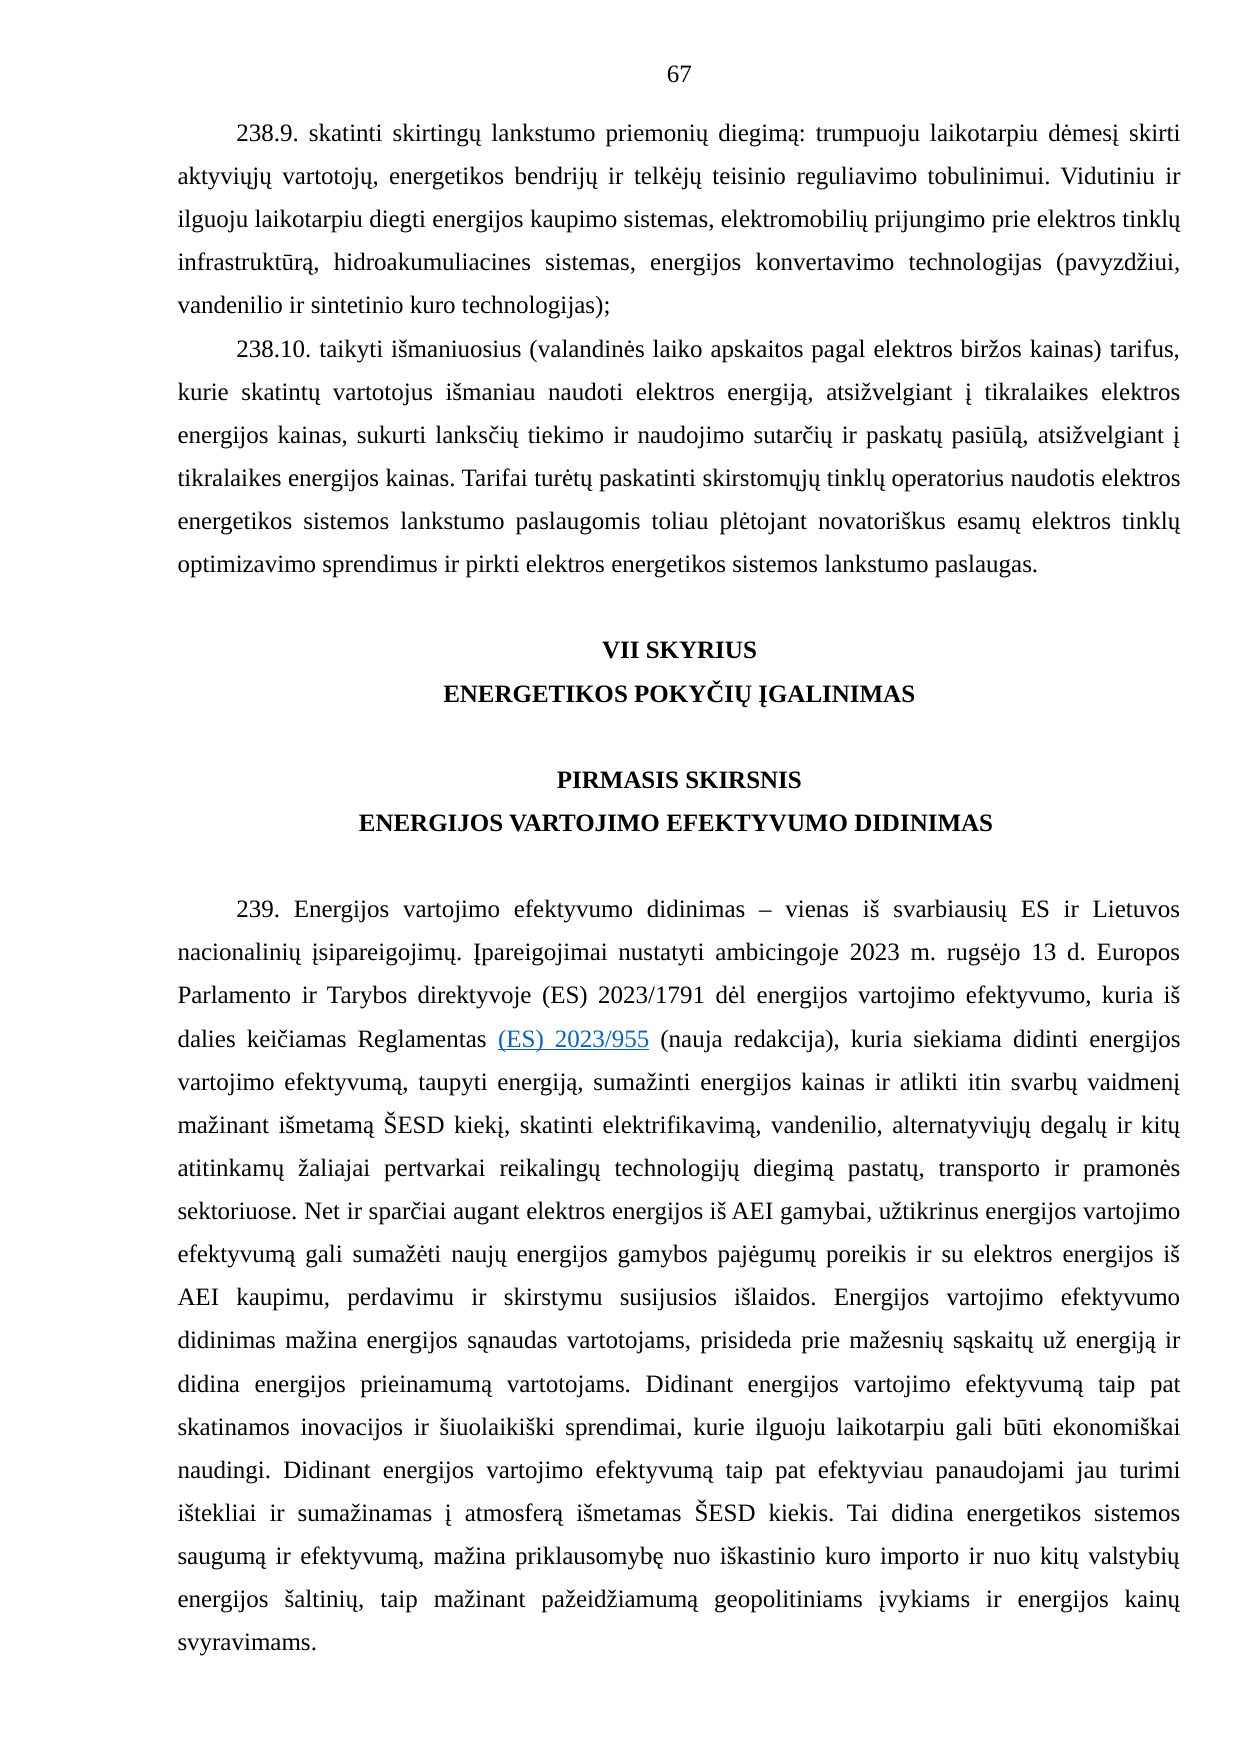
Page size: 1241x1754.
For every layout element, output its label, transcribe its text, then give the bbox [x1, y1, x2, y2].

text PIRMASIS SKIRSNIS [177, 765, 1181, 794]
text ENERGIJOS VARTOJIMO EFEKTYVUMO DIDINIMAS [177, 808, 1181, 837]
text ENERGETIKOS POKYČIŲ ĮGALINIMAS [177, 679, 1181, 707]
text 239. Energijos vartojimo efektyvumo didinimas – vienas iš svarbiausių ES ir Lietuvos nacionalinių įsipareigojimų. Įpareigojimai nustatyti ambicingoje 2023 m. rugsėjo 13 d. Europos Parlamento ir Tarybos direktyvoje (ES) 2023/1791 dėl energijos vartojimo efektyvumo, kuria iš dalies keičiamas Reglamentas (ES) 2023/955 (nauja redakcija), kuria siekiama didinti energijos vartojimo efektyvumą, taupyti energiją, sumažinti energijos kainas ir atlikti itin svarbų vaidmenį mažinant išmetamą ŠESD kiekį, skatinti elektrifikavimą, vandenilio, alternatyviųjų degalų ir kitų atitinkamų žaliajai pertvarkai reikalingų technologijų diegimą pastatų, transporto ir pramonės sektoriuose. Net ir sparčiai augant elektros energijos iš AEI gamybai, užtikrinus energijos vartojimo efektyvumą gali sumažėti naujų energijos gamybos pajėgumų poreikis ir su elektros energijos iš AEI kaupimu, perdavimu ir skirstymu susijusios išlaidos. Energijos vartojimo efektyvumo didinimas mažina energijos sąnaudas vartotojams, prisideda prie mažesnių sąskaitų už energiją ir didina energijos prieinamumą vartotojams. Didinant energijos vartojimo efektyvumą taip pat skatinamos inovacijos ir šiuolaikiški sprendimai, kurie ilguoju laikotarpiu gali būti ekonomiškai naudingi. Didinant energijos vartojimo efektyvumą taip pat efektyviau panaudojami jau turimi ištekliai ir sumažinamas į atmosferą išmetamas ŠESD kiekis. Tai didina energetikos sistemos saugumą ir efektyvumą, mažina priklausomybę nuo iškastinio kuro importo ir nuo kitų valstybių energijos šaltinių, taip mažinant pažeidžiamumą geopolitiniams įvykiams ir energijos kainų svyravimams. [177, 894, 1181, 1656]
text 238.9. skatinti skirtingų lankstumo priemonių diegimą: trumpuoju laikotarpiu dėmesį skirti aktyviųjų vartotojų, energetikos bendrijų ir telkėjų teisinio reguliavimo tobulinimui. Vidutiniu ir ilguoju laikotarpiu diegti energijos kaupimo sistemas, elektromobilių prijungimo prie elektros tinklų infrastruktūrą, hidroakumuliacines sistemas, energijos konvertavimo technologijas (pavyzdžiui, vandenilio ir sintetinio kuro technologijas); [177, 118, 1181, 319]
text 238.10. taikyti išmaniuosius (valandinės laiko apskaitos pagal elektros biržos kainas) tarifus, kurie skatintų vartotojus išmaniau naudoti elektros energiją, atsižvelgiant į tikralaikes elektros energijos kainas, sukurti lanksčių tiekimo ir naudojimo sutarčių ir paskatų pasiūlą, atsižvelgiant į tikralaikes energijos kainas. Tarifai turėtų paskatinti skirstomųjų tinklų operatorius naudotis elektros energetikos sistemos lankstumo paslaugomis toliau plėtojant novatoriškus esamų elektros tinklų optimizavimo sprendimus ir pirkti elektros energetikos sistemos lankstumo paslaugas. [177, 334, 1181, 578]
text VII SKYRIUS [177, 636, 1181, 664]
